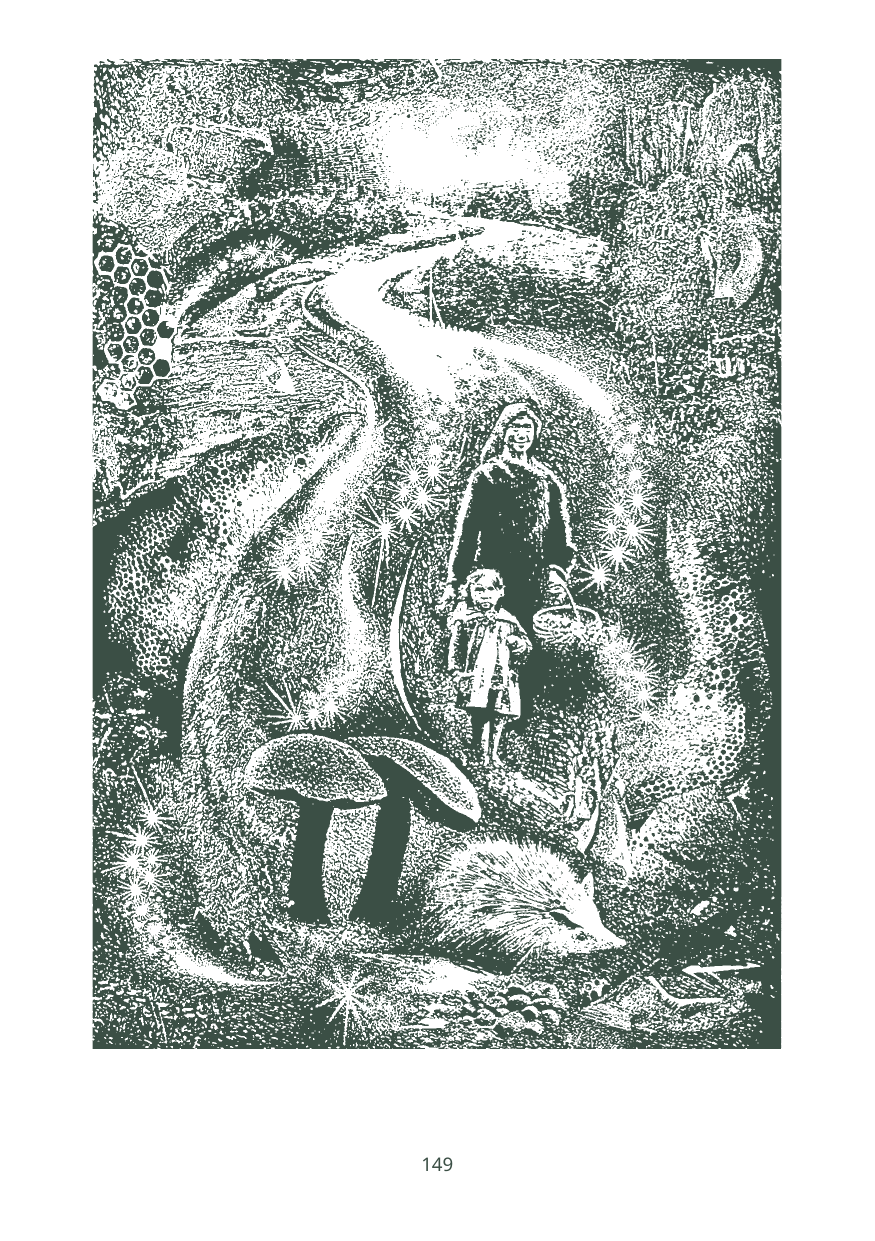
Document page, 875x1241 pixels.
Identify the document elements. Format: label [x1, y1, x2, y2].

picture [92, 59, 782, 1049]
